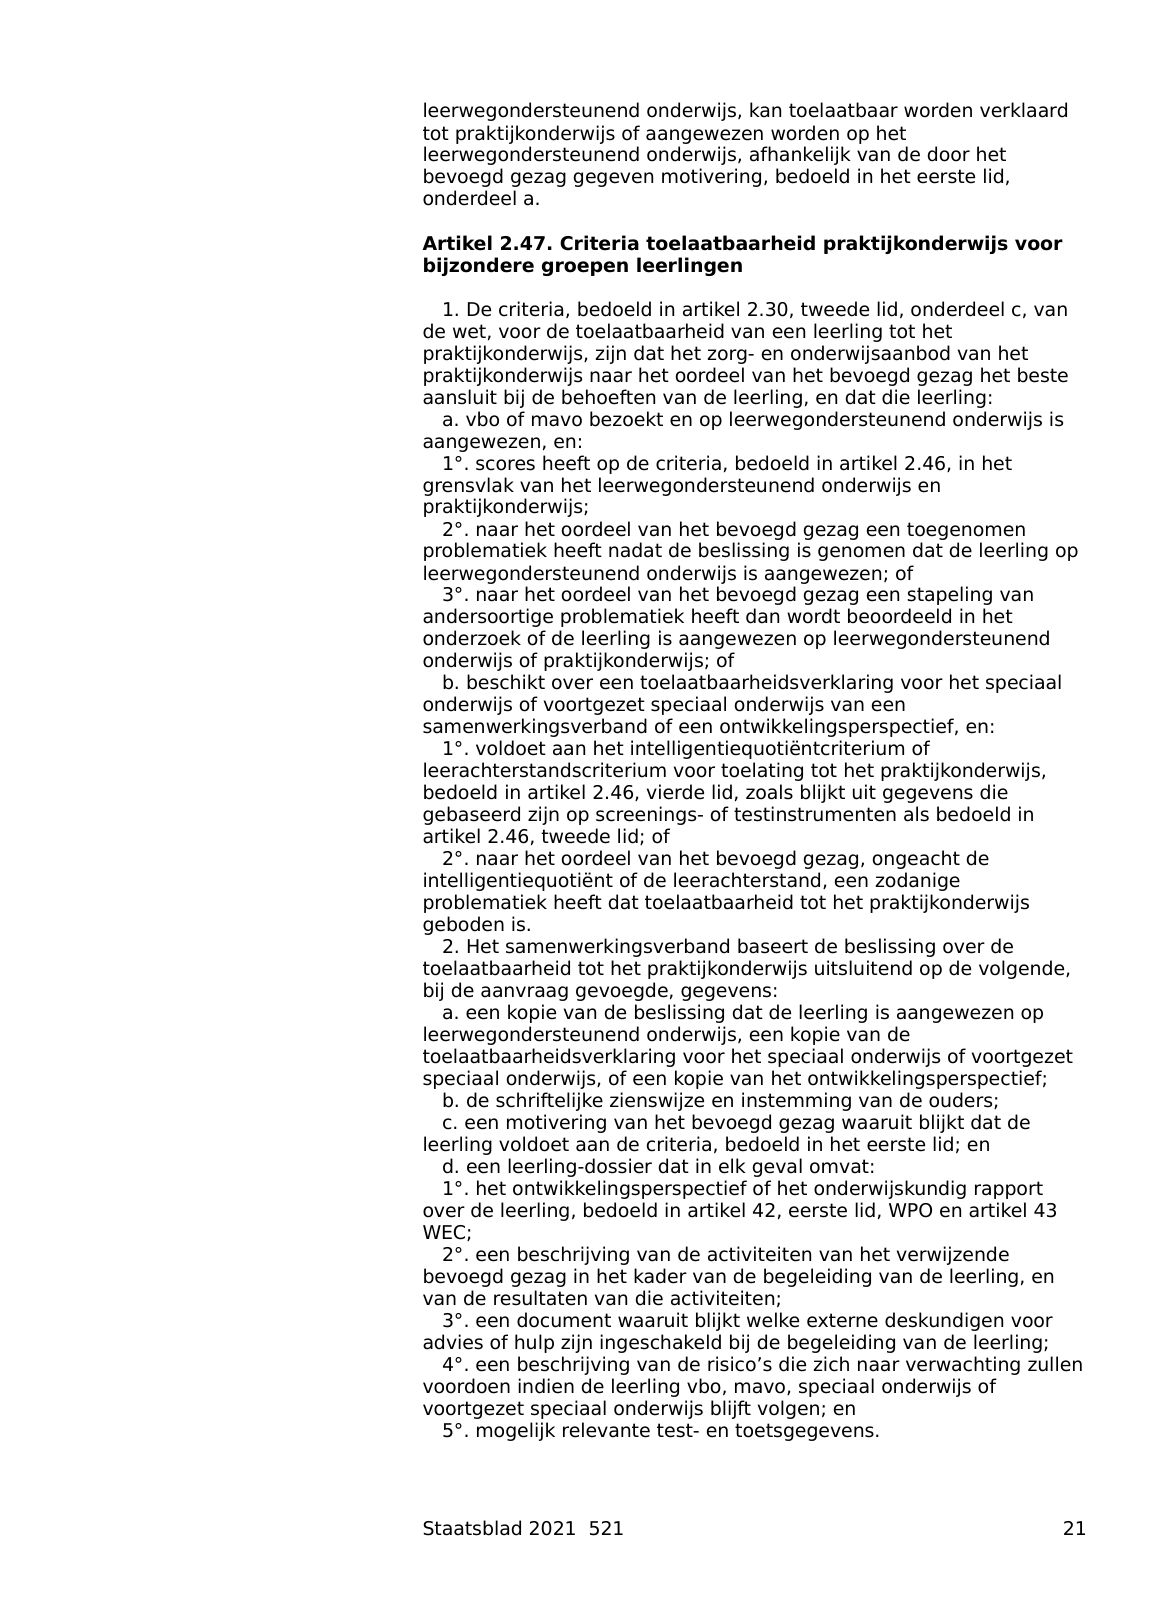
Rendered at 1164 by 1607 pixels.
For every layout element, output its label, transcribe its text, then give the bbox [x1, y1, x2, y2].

text 1°. het ontwikkelingsperspectief of het onderwijskundig rapport over de leerling, bedoeld in artikel 42, eerste lid, WPO en artikel 43 WEC; [422, 1178, 1087, 1244]
text 1°. voldoet aan het intelligentiequotiëntcriterium of leerachterstandscriterium voor toelating tot het praktijkonderwijs, bedoeld in artikel 2.46, vierde lid, zoals blijkt uit gegevens die gebaseerd zijn op screenings- of testinstrumenten als bedoeld in artikel 2.46, tweede lid; of [422, 738, 1087, 848]
text 2. Het samenwerkingsverband baseert de beslissing over de toelaatbaarheid tot het praktijkonderwijs uitsluitend op de volgende, bij de aanvraag gevoegde, gegevens: [422, 936, 1087, 1002]
text 1. De criteria, bedoeld in artikel 2.30, tweede lid, onderdeel c, van de wet, voor de toelaatbaarheid van een leerling tot het praktijkonderwijs, zijn dat het zorg- en onderwijsaanbod van het praktijkonderwijs naar het oordeel van het bevoegd gezag het beste aansluit bij de behoeften van de leerling, en dat die leerling: [422, 299, 1087, 408]
text 2°. naar het oordeel van het bevoegd gezag, ongeacht de intelligentiequotiënt of de leerachterstand, een zodanige problematiek heeft dat toelaatbaarheid tot het praktijkonderwijs geboden is. [422, 848, 1087, 936]
text a. een kopie van de beslissing dat de leerling is aangewezen op leerwegondersteunend onderwijs, een kopie van de toelaatbaarheidsverklaring voor het speciaal onderwijs of voortgezet speciaal onderwijs, of een kopie van het ontwikkelingsperspectief; [422, 1002, 1087, 1090]
text 3°. naar het oordeel van het bevoegd gezag een stapeling van andersoortige problematiek heeft dan wordt beoordeeld in het onderzoek of de leerling is aangewezen op leerwegondersteunend onderwijs of praktijkonderwijs; of [422, 584, 1087, 672]
text b. de schriftelijke zienswijze en instemming van de ouders; [422, 1090, 1087, 1112]
text d. een leerling-dossier dat in elk geval omvat: [422, 1156, 1087, 1178]
text a. vbo of mavo bezoekt en op leerwegondersteunend onderwijs is aangewezen, en: [422, 408, 1087, 452]
text 2°. een beschrijving van de activiteiten van het verwijzende bevoegd gezag in het kader van de begeleiding van de leerling, en van de resultaten van die activiteiten; [422, 1244, 1087, 1310]
text leerwegondersteunend onderwijs, kan toelaatbaar worden verklaard tot praktijkonderwijs of aangewezen worden op het leerwegondersteunend onderwijs, afhankelijk van de door het bevoegd gezag gegeven motivering, bedoeld in het eerste lid, onderdeel a. [422, 100, 1087, 210]
subtitle Artikel 2.47. Criteria toelaatbaarheid praktijkonderwijs voor bijzondere groepen leerlingen [422, 232, 1087, 276]
text 4°. een beschrijving van de risico’s die zich naar verwachting zullen voordoen indien de leerling vbo, mavo, speciaal onderwijs of voortgezet speciaal onderwijs blijft volgen; en [422, 1354, 1087, 1419]
text 3°. een document waaruit blijkt welke externe deskundigen voor advies of hulp zijn ingeschakeld bij de begeleiding van de leerling; [422, 1310, 1087, 1354]
text c. een motivering van het bevoegd gezag waaruit blijkt dat de leerling voldoet aan de criteria, bedoeld in het eerste lid; en [422, 1112, 1087, 1156]
text 5°. mogelijk relevante test- en toetsgegevens. [422, 1419, 1087, 1442]
text 2°. naar het oordeel van het bevoegd gezag een toegenomen problematiek heeft nadat de beslissing is genomen dat de leerling op leerwegondersteunend onderwijs is aangewezen; of [422, 518, 1087, 584]
text 1°. scores heeft op de criteria, bedoeld in artikel 2.46, in het grensvlak van het leerwegondersteunend onderwijs en praktijkonderwijs; [422, 452, 1087, 518]
text b. beschikt over een toelaatbaarheidsverklaring voor het speciaal onderwijs of voortgezet speciaal onderwijs van een samenwerkingsverband of een ontwikkelingsperspectief, en: [422, 672, 1087, 738]
